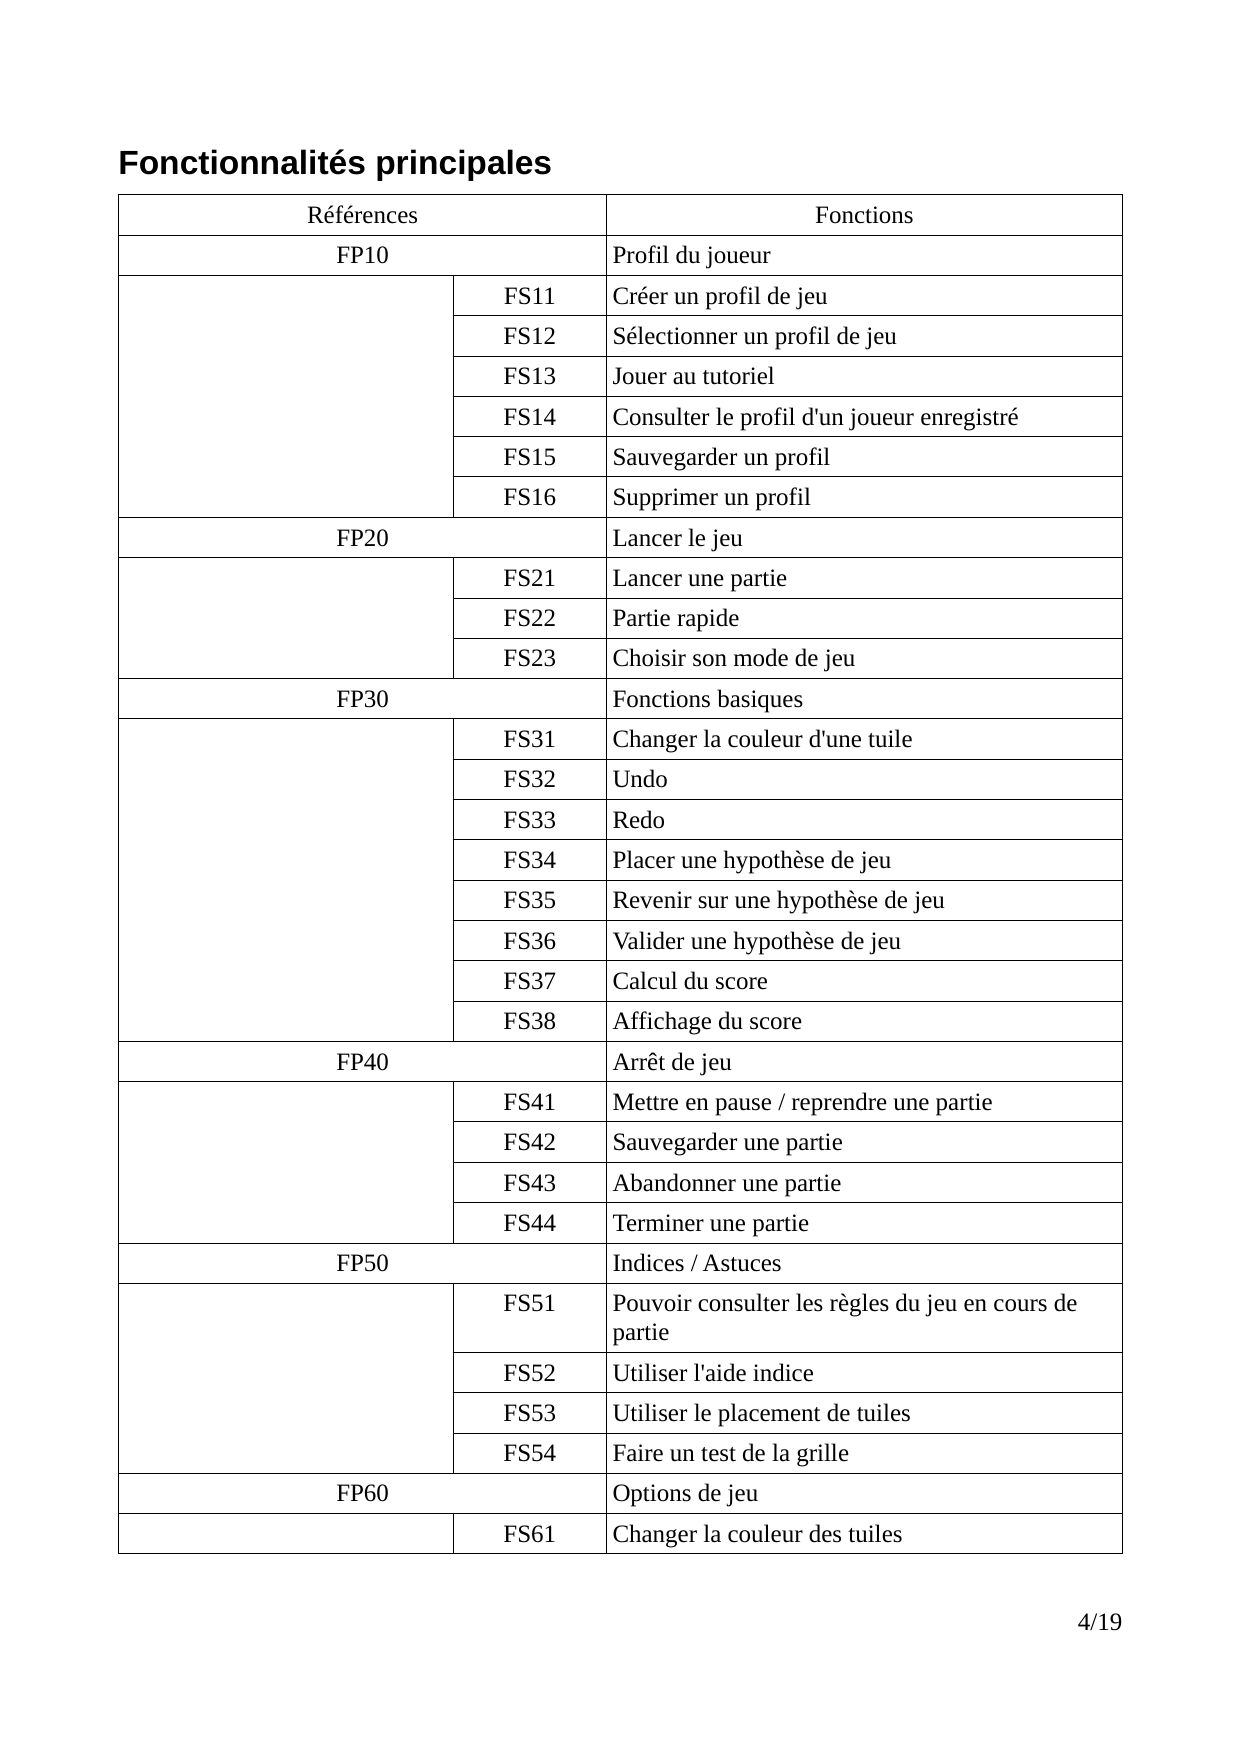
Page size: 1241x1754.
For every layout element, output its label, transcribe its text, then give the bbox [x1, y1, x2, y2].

table_cell Sauvegarder une partie [607, 1122, 1122, 1162]
table_cell Utiliser l'aide indice [607, 1353, 1122, 1392]
table_cell Sauvegarder un profil [607, 437, 1122, 476]
table_cell FS53 [454, 1393, 606, 1432]
table_cell FS35 [454, 881, 606, 920]
table_cell FS33 [454, 800, 606, 839]
table_cell FS42 [454, 1122, 606, 1162]
subtitle Fonctionnalités principales [118, 143, 1122, 182]
table_cell FS37 [454, 961, 606, 1001]
table_cell Indices / Astuces [607, 1244, 1122, 1283]
table_cell FS23 [454, 639, 606, 678]
table_cell Placer une hypothèse de jeu [607, 840, 1122, 879]
table_cell FS14 [454, 397, 606, 436]
table_cell FS22 [454, 599, 606, 638]
table_cell Arrêt de jeu [607, 1042, 1122, 1081]
table_cell FS16 [454, 477, 606, 517]
table_cell [119, 719, 453, 1041]
table_header Références [119, 195, 606, 234]
table_cell FS51 [454, 1284, 606, 1352]
table_cell Supprimer un profil [607, 477, 1122, 517]
table_cell Valider une hypothèse de jeu [607, 921, 1122, 960]
table_cell FP40 [119, 1042, 606, 1081]
table_cell FS15 [454, 437, 606, 476]
table_cell Revenir sur une hypothèse de jeu [607, 881, 1122, 920]
table_cell [119, 276, 453, 517]
table_cell FS13 [454, 357, 606, 396]
table_cell FS44 [454, 1203, 606, 1242]
table_cell Jouer au tutoriel [607, 357, 1122, 396]
table_cell Lancer le jeu [607, 518, 1122, 557]
table_cell FS32 [454, 760, 606, 799]
table_cell Calcul du score [607, 961, 1122, 1001]
table_cell Fonctions basiques [607, 679, 1122, 718]
table_cell FP30 [119, 679, 606, 718]
table_cell Créer un profil de jeu [607, 276, 1122, 315]
table_cell FP50 [119, 1244, 606, 1283]
table_cell FS38 [454, 1002, 606, 1041]
table_cell FS54 [454, 1434, 606, 1473]
table_cell Utiliser le placement de tuiles [607, 1393, 1122, 1432]
table_cell Choisir son mode de jeu [607, 639, 1122, 678]
table_cell FS43 [454, 1163, 606, 1202]
table_cell Lancer une partie [607, 558, 1122, 597]
table_cell Consulter le profil d'un joueur enregistré [607, 397, 1122, 436]
table_cell Terminer une partie [607, 1203, 1122, 1242]
table_cell FS36 [454, 921, 606, 960]
table_cell FS11 [454, 276, 606, 315]
table_cell Affichage du score [607, 1002, 1122, 1041]
table_cell Pouvoir consulter les règles du jeu en cours de partie [607, 1284, 1122, 1352]
table_cell Redo [607, 800, 1122, 839]
table_header Fonctions [607, 195, 1122, 234]
table_cell [119, 558, 453, 678]
table_cell Faire un test de la grille [607, 1434, 1122, 1473]
table_cell FP60 [119, 1474, 606, 1513]
table_cell Abandonner une partie [607, 1163, 1122, 1202]
table_cell FS31 [454, 719, 606, 759]
table_cell Partie rapide [607, 599, 1122, 638]
table_cell Changer la couleur des tuiles [607, 1514, 1122, 1553]
table_cell Sélectionner un profil de jeu [607, 316, 1122, 356]
table_cell Options de jeu [607, 1474, 1122, 1513]
table_cell FP20 [119, 518, 606, 557]
table_cell [119, 1082, 453, 1242]
table_cell [119, 1514, 453, 1553]
table_cell [119, 1284, 453, 1473]
table_cell FS61 [454, 1514, 606, 1553]
table_cell Mettre en pause / reprendre une partie [607, 1082, 1122, 1121]
table_cell FS52 [454, 1353, 606, 1392]
table_cell FS12 [454, 316, 606, 356]
table_cell FS21 [454, 558, 606, 597]
table_cell Changer la couleur d'une tuile [607, 719, 1122, 759]
table_cell Undo [607, 760, 1122, 799]
table_cell FS34 [454, 840, 606, 879]
table_cell FP10 [119, 236, 606, 275]
table_cell FS41 [454, 1082, 606, 1121]
table_cell Profil du joueur [607, 236, 1122, 275]
